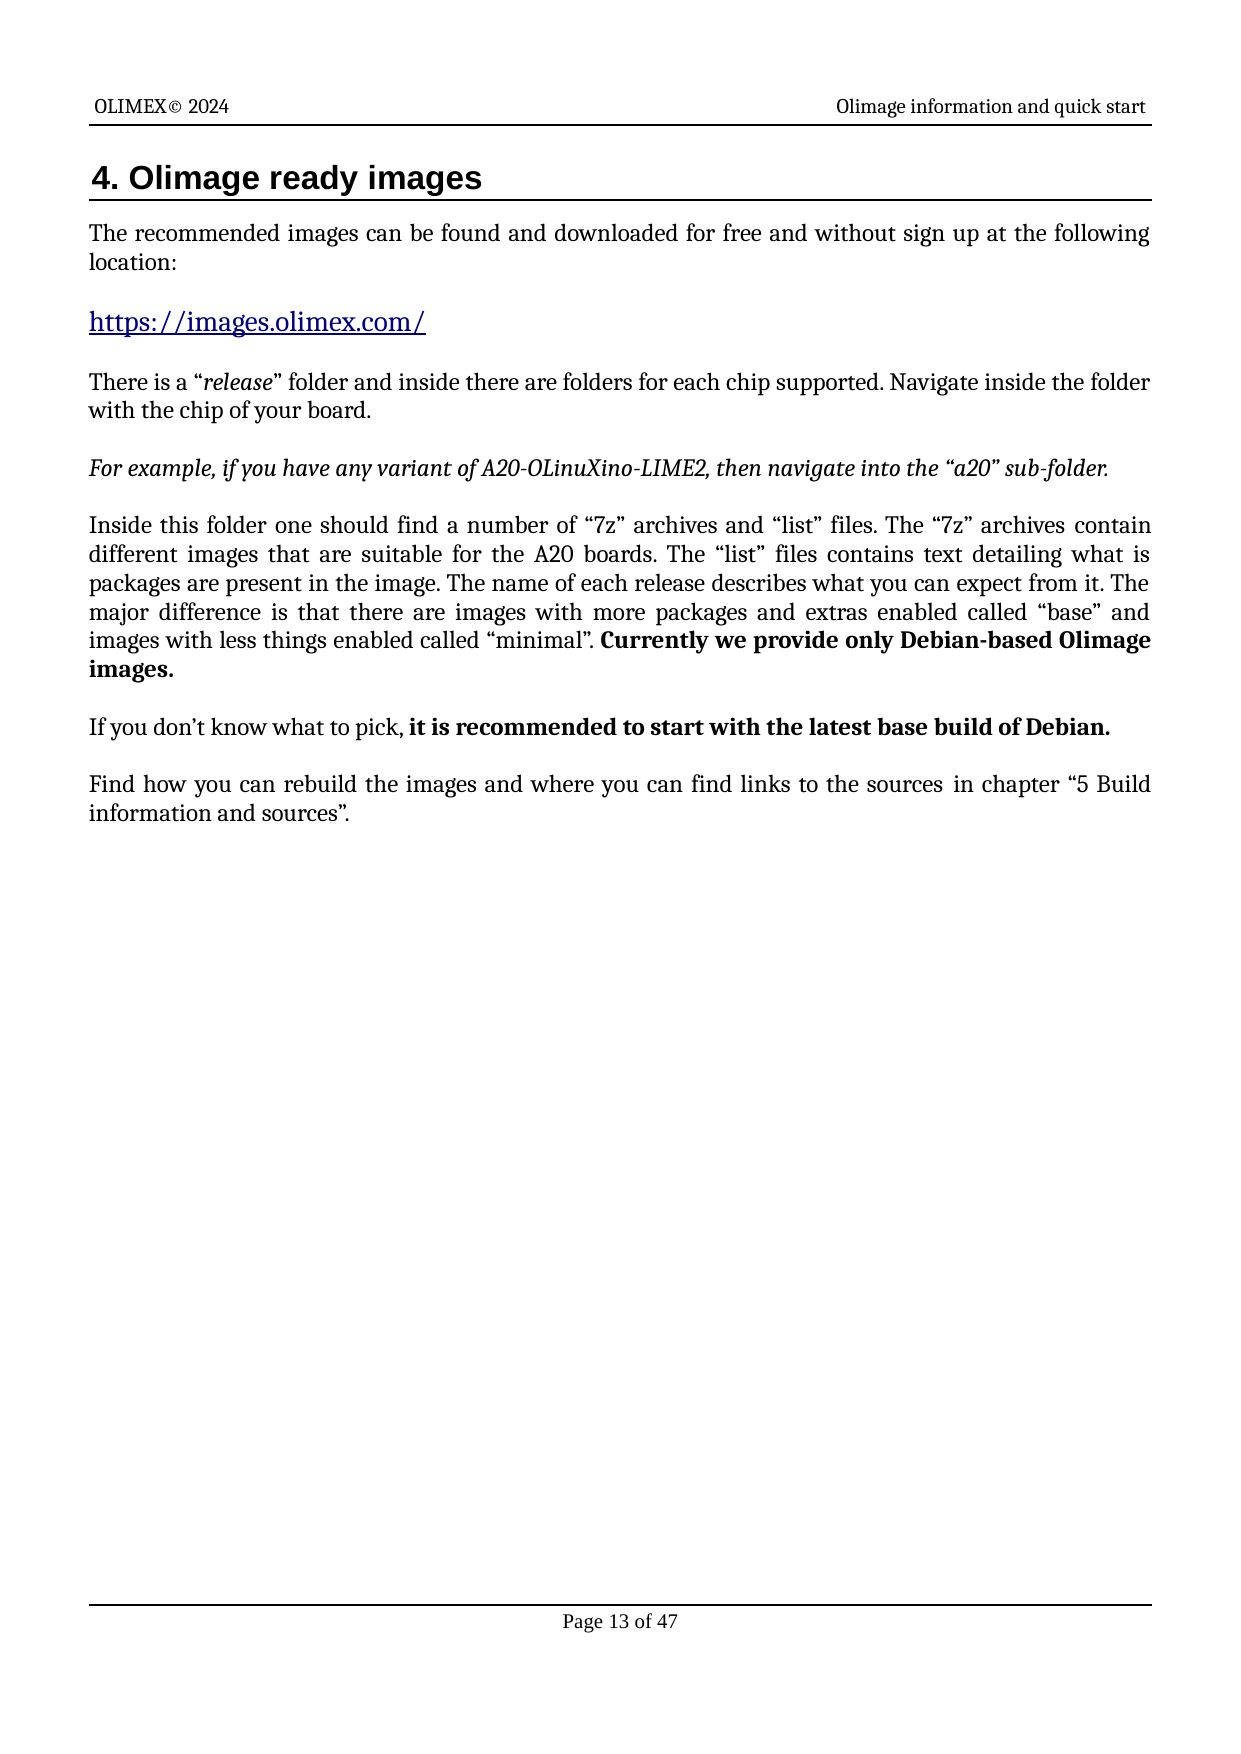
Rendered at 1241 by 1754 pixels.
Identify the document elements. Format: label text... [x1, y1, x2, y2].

text Find how you can rebuild the images and where you can find links to the sources in chapter “5 Build information and sources”. [88, 770, 1152, 827]
text For example, if you have any variant of A20-OLinuXino-LIME2, then navigate into the “a20” sub-folder. [88, 454, 1152, 482]
text There is a “release” folder and inside there are folders for each chip supported. Navigate inside the folder with the chip of your board. [88, 367, 1152, 425]
text If you don’t know what to pick, it is recommended to start with the latest base build of Debian. [88, 712, 1152, 741]
text The recommended images can be found and downloaded for free and without sign up at the following location: [88, 219, 1152, 276]
text https://images.olimex.com/ [88, 305, 1152, 339]
text Inside this folder one should find a number of “7z” archives and “list” files. The “7z” archives contain different images that are suitable for the A20 boards. The “list” files contains text detailing what is packages are present in the image. The name of each release describes what you can expect from it. The major difference is that there are images with more packages and extras enabled called “base” and images with less things enabled called “minimal”. Currently we provide only Debian-based Olimage images. [88, 511, 1152, 684]
subtitle 4. Olimage ready images [88, 155, 1152, 201]
